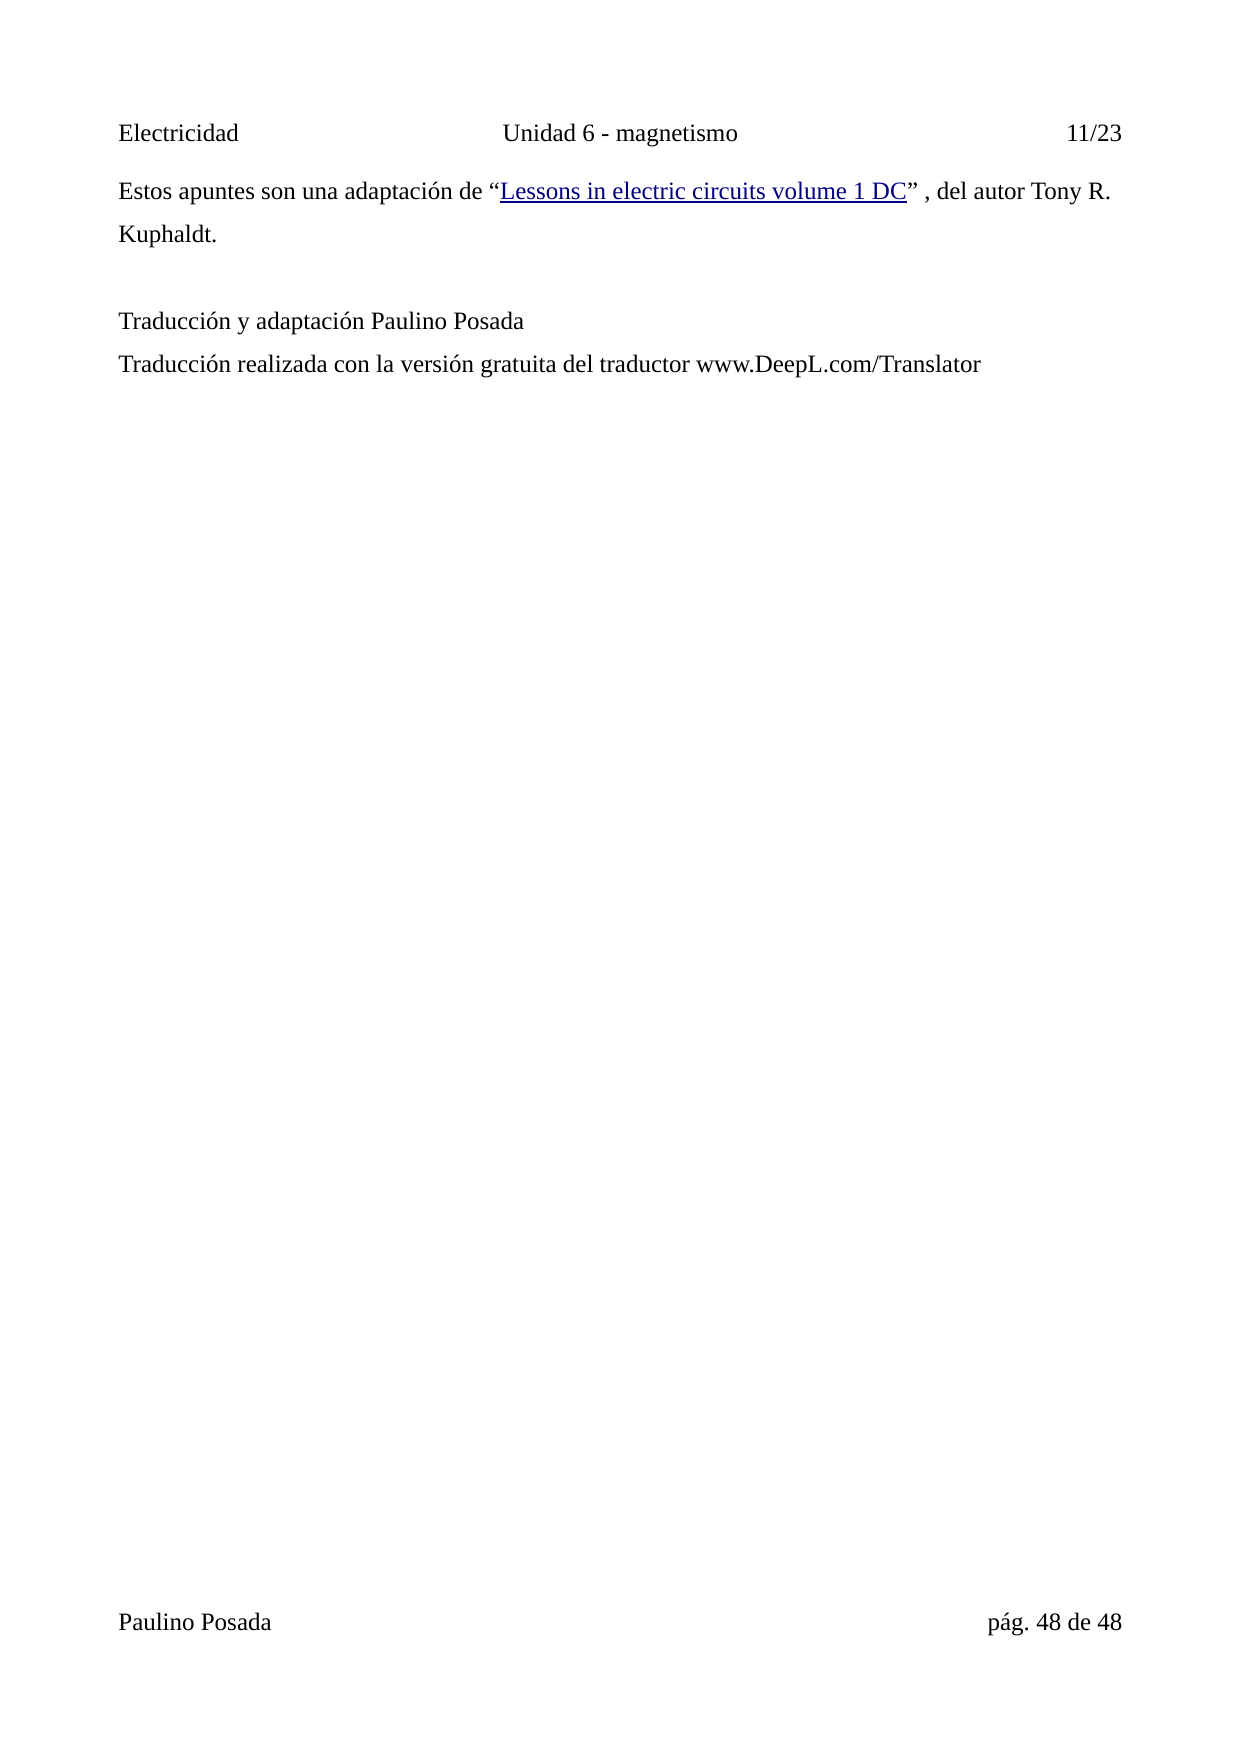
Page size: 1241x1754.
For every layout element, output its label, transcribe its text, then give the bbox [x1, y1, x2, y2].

text Traducción realizada con la versión gratuita del traductor www.DeepL.com/Translator [118, 349, 1122, 378]
text Traducción y adaptación Paulino Posada [118, 306, 1122, 334]
text Estos apuntes son una adaptación de “Lessons in electric circuits volume 1 DC” , del autor Tony R. Kuphaldt. [118, 176, 1122, 248]
